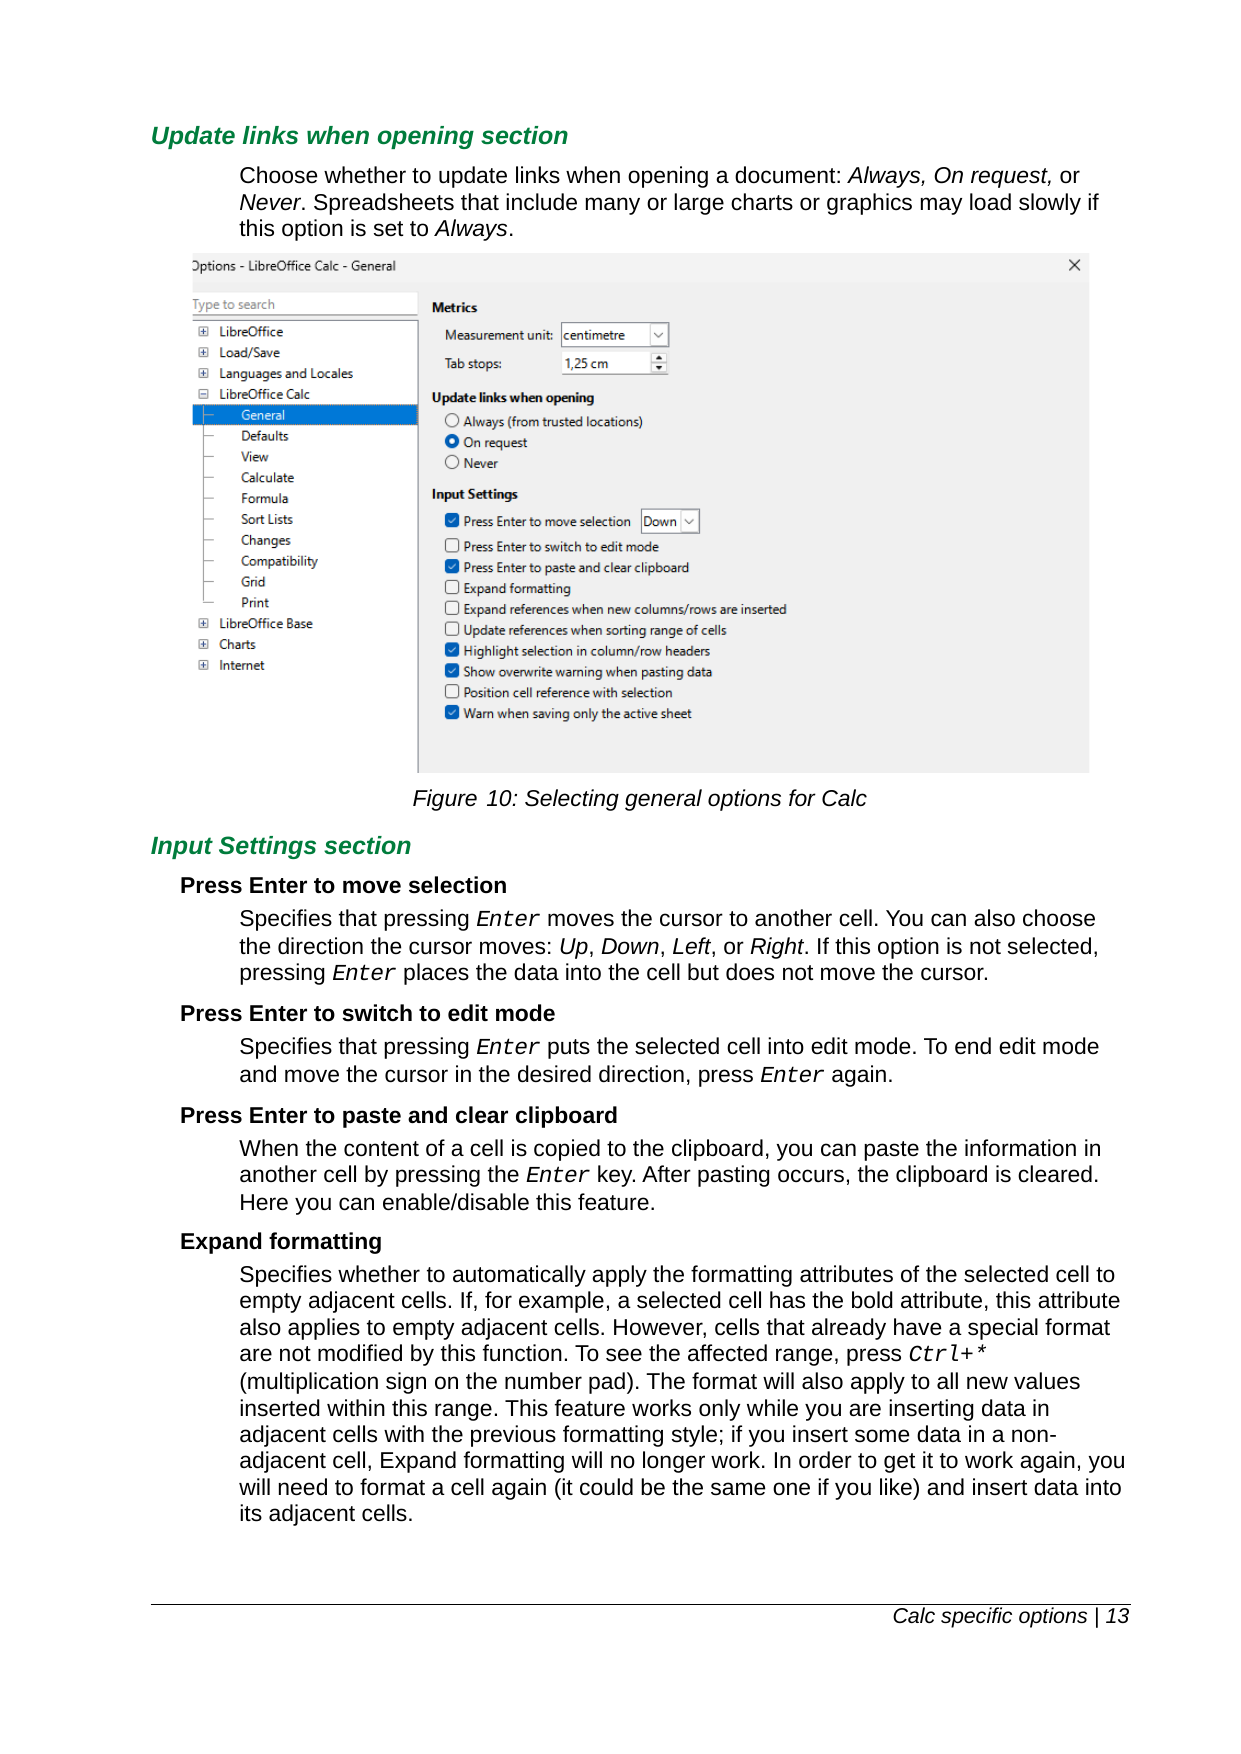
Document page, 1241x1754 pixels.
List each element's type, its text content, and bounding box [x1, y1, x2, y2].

text Choose whether to update links when opening a document: Always, On request, or Never. Spreadsheets that include many or large charts or graphics may load slowly if this option is set to Always. [239, 162, 1131, 241]
text Expand formatting [180, 1228, 1131, 1254]
subtitle Update links when opening section [151, 121, 1131, 150]
text Specifies that pressing Enter puts the selected cell into edit mode. To end edit mode and move the cursor in the desired direction, press Enter again. [239, 1033, 1131, 1089]
text Press Enter to move selection [180, 872, 1131, 898]
text Press Enter to switch to edit mode [180, 1000, 1131, 1027]
text Figure 10: Selecting general options for Calc [192, 785, 1089, 811]
text When the content of a cell is copied to the clipboard, you can paste the information in another cell by pressing the Enter key. After pasting occurs, the clipboard is cleared. Here you can enable/disable this feature. [239, 1134, 1131, 1216]
text Specifies that pressing Enter moves the cursor to another cell. You can also choose the direction the cursor moves: Up, Down, Left, or Right. If this option is not selected, pressing Enter places the data into the cell but does not move the cursor. [239, 905, 1131, 988]
text Specifies whether to automatically apply the formatting attributes of the selected cell to empty adjacent cells. If, for example, a selected cell has the bold attribute, this attribute also applies to empty adjacent cells. However, cells that already have a special format are not modified by this function. To see the affected range, press Ctrl+* (multiplication sign on the number pad). The format will also apply to all new values inserted within this range. This feature works only while you are inserting data in adjacent cells with the previous formatting style; if you insert some data in a non-adjacent cell, Expand formatting will no longer work. In order to get it to work again, you will need to format a cell again (it could be the same one if you like) and insert data into its adjacent cells. [239, 1261, 1131, 1526]
subtitle Input Settings section [151, 831, 1131, 860]
picture [192, 253, 1090, 773]
text Press Enter to paste and clear clipboard [180, 1102, 1131, 1128]
